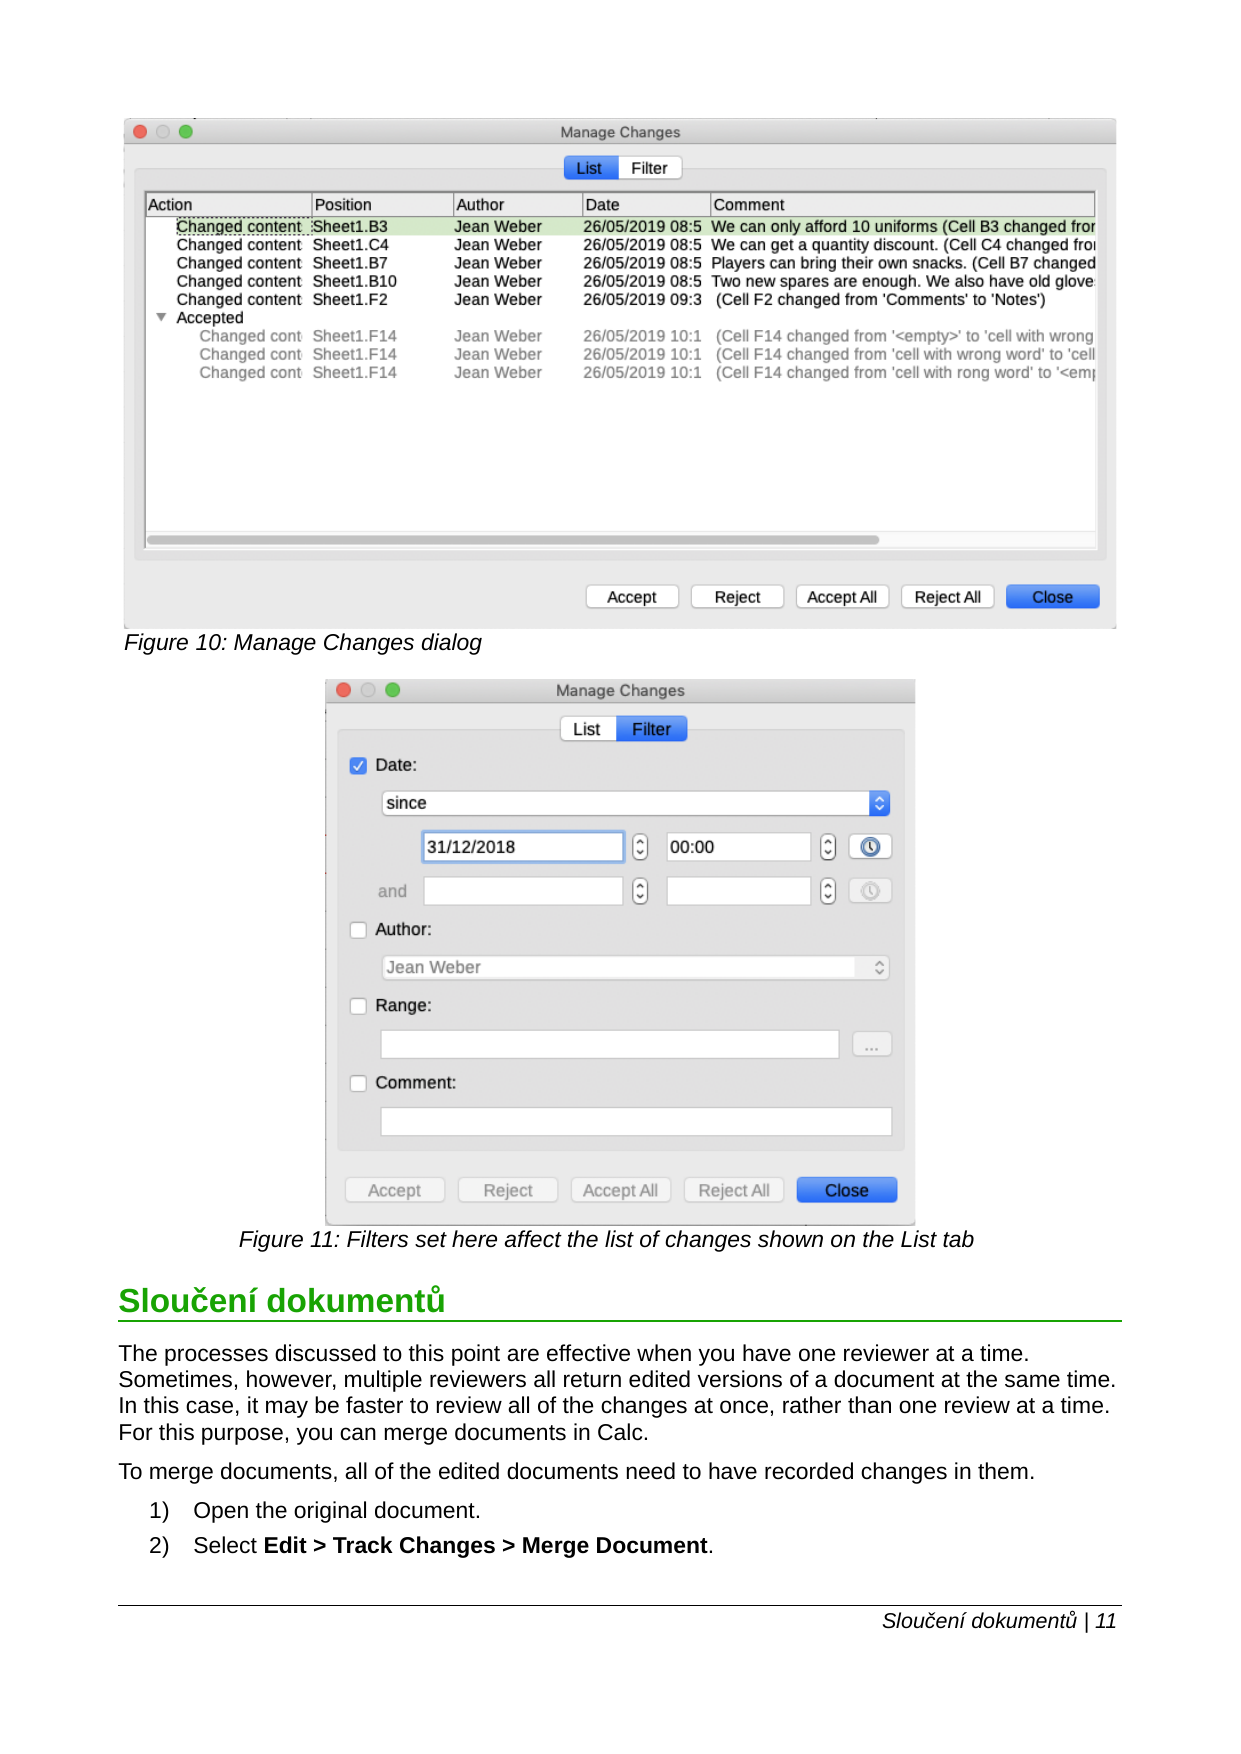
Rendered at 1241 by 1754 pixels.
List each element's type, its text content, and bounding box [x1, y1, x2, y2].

picture [325, 679, 916, 1226]
list Open the original document. [169, 1497, 1122, 1523]
list To merge documents, all of the edited documents need to have recorded changes in them. [118, 1458, 1122, 1484]
text The processes discussed to this point are effective when you have one reviewer at a time. Sometimes, however, multiple reviewers all return edited versions of a document at the same time. In this case, it may be faster to review all of the changes at once, rather than one review at a time. For this purpose, you can merge documents in Calc. [118, 1340, 1122, 1445]
text Figure 10: Manage Changes dialog [124, 629, 1116, 655]
text Figure 11: Filters set here affect the list of changes shown on the List tab [239, 679, 1002, 1252]
picture [123, 118, 1117, 629]
subtitle Sloučení dokumentů [118, 1282, 1122, 1320]
list Select Edit > Track Changes > Merge Document. [169, 1532, 1122, 1558]
